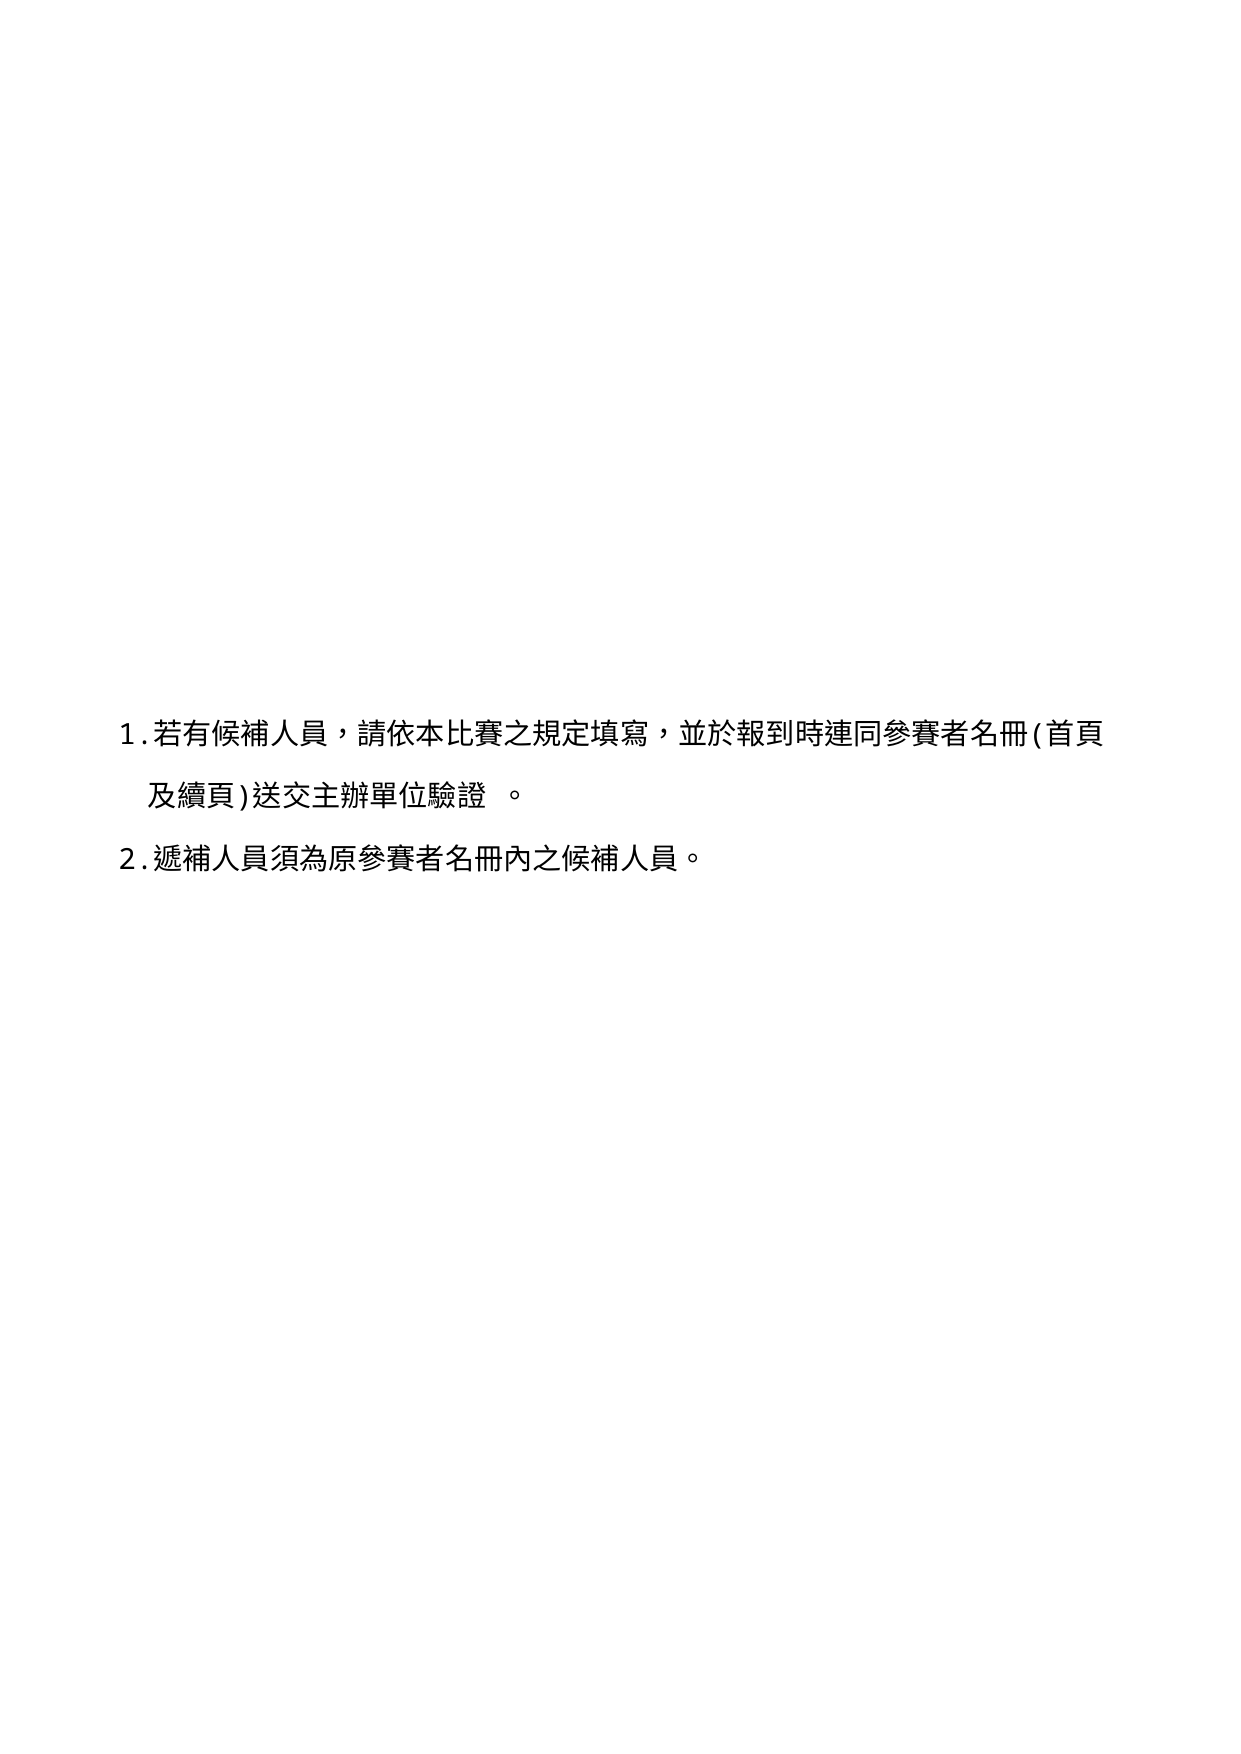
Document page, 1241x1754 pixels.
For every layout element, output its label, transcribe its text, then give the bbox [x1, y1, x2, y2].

text 1.若有候補人員，請依本比賽之規定填寫，並於報到時連同參賽者名冊(首頁及續頁)送交主辦單位驗證 。 [118, 690, 1122, 815]
text 2.遞補人員須為原參賽者名冊內之候補人員。 [118, 815, 1122, 877]
